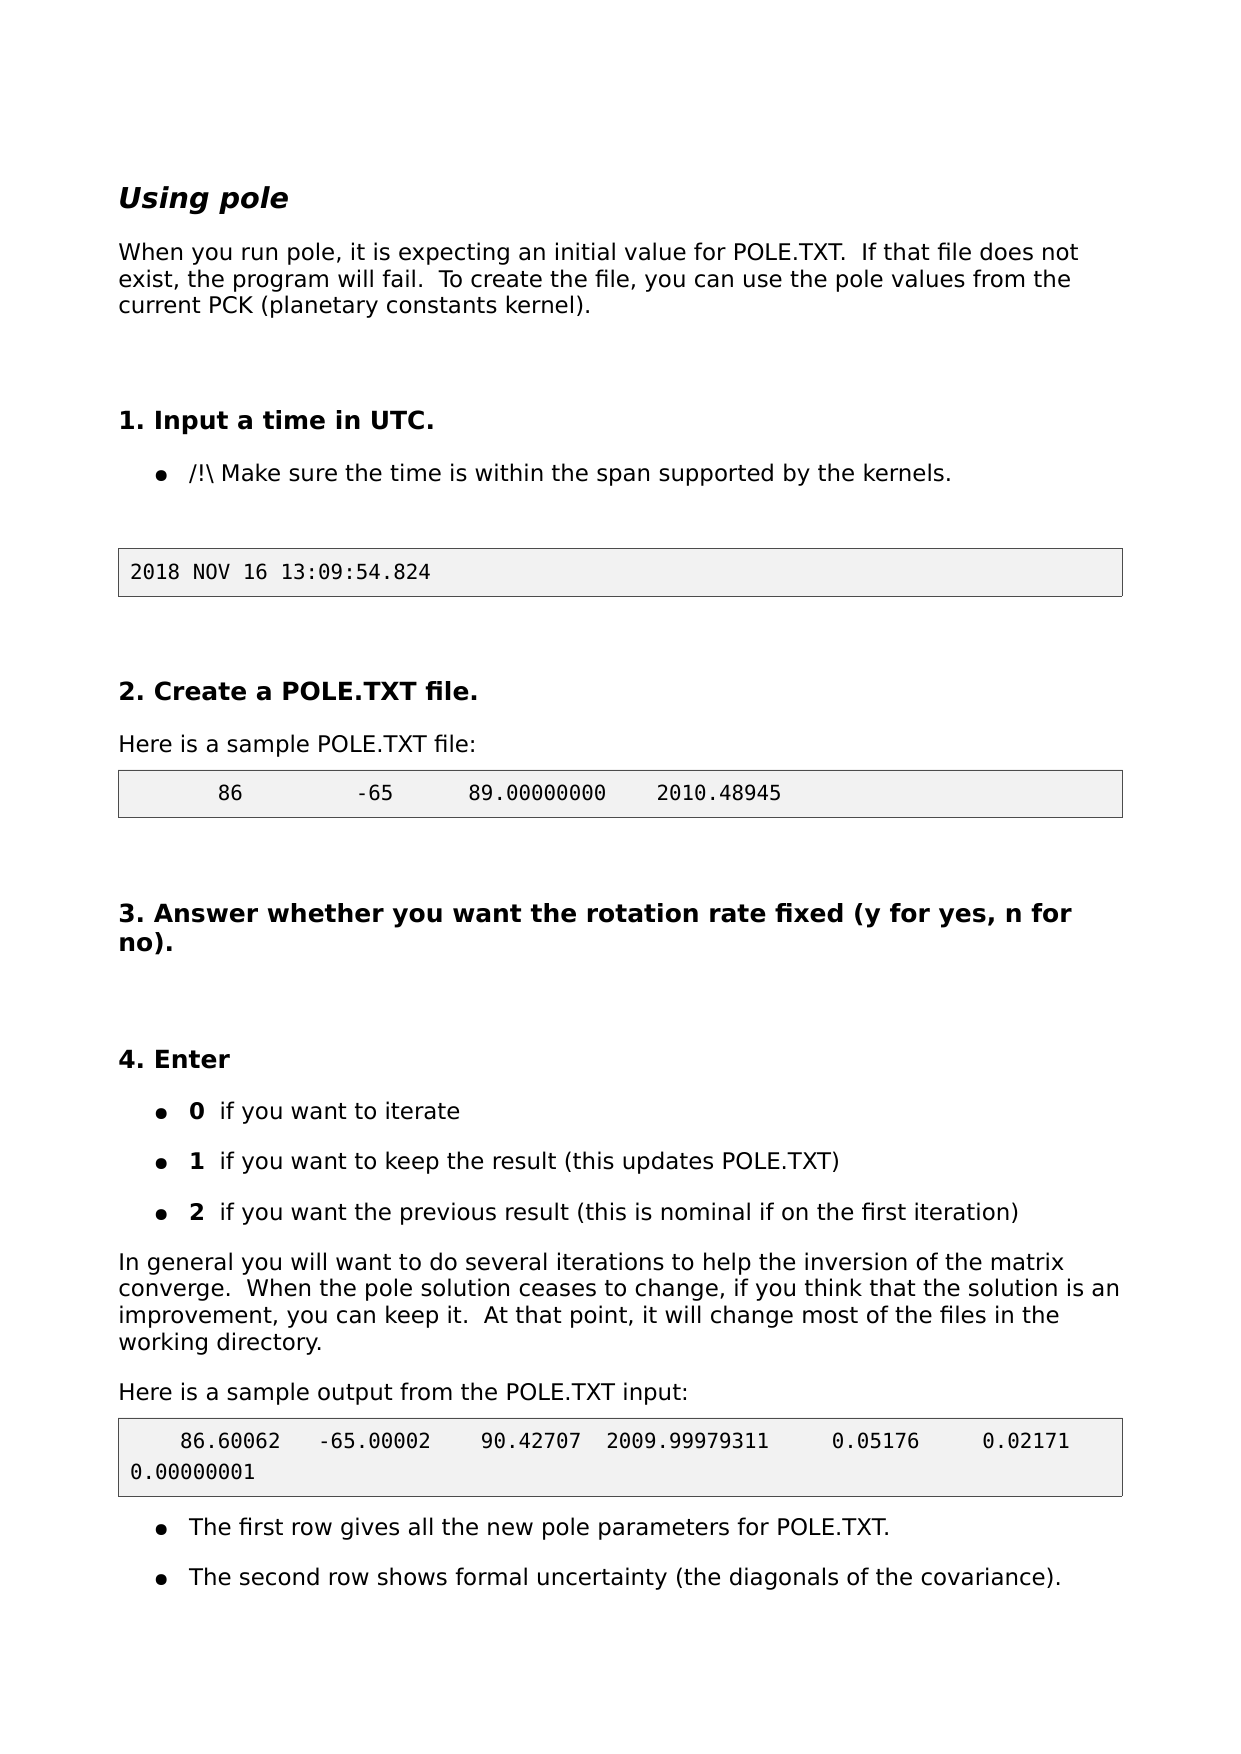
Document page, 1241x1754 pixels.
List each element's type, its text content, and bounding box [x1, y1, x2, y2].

subtitle Using pole [118, 182, 1122, 215]
list 2 if you want the previous result (this is nominal if on the first iteration) [153, 1199, 1122, 1225]
text In general you will want to do several iterations to help the inversion of the matrix converge. When the pole solution ceases to change, if you think that the solution is an improvement, you can keep it. At that point, it will change most of the files in the working directory. [118, 1249, 1122, 1356]
list The first row gives all the new pole parameters for POLE.TXT. [153, 1514, 1122, 1540]
text 2018 NOV 16 13:09:54.824 [119, 549, 1122, 596]
subtitle 4. Enter [118, 1045, 1122, 1074]
list 0 if you want to iterate [153, 1098, 1122, 1125]
subtitle 3. Answer whether you want the rotation rate fixed (y for yes, n for no). [118, 899, 1122, 957]
text 86 -65 89.00000000 2010.48945 [119, 771, 1122, 817]
list The second row shows formal uncertainty (the diagonals of the covariance). [153, 1564, 1122, 1591]
list 1 if you want to keep the result (this updates POLE.TXT) [153, 1148, 1122, 1175]
list /!\ Make sure the time is within the span supported by the kernels. [153, 460, 1122, 486]
subtitle 1. Input a time in UTC. [118, 406, 1122, 435]
subtitle 2. Create a POLE.TXT file. [118, 678, 1122, 707]
text 86.60062 -65.00002 90.42707 2009.99979311 0.05176 0.02171 0.00000001 [119, 1419, 1122, 1496]
text Here is a sample POLE.TXT file: [118, 731, 1122, 758]
text When you run pole, it is expecting an initial value for POLE.TXT. If that file does not exist, the program will fail. To create the file, you can use the pole values from the current PCK (planetary constants kernel). [118, 239, 1122, 319]
text Here is a sample output from the POLE.TXT input: [118, 1379, 1122, 1406]
